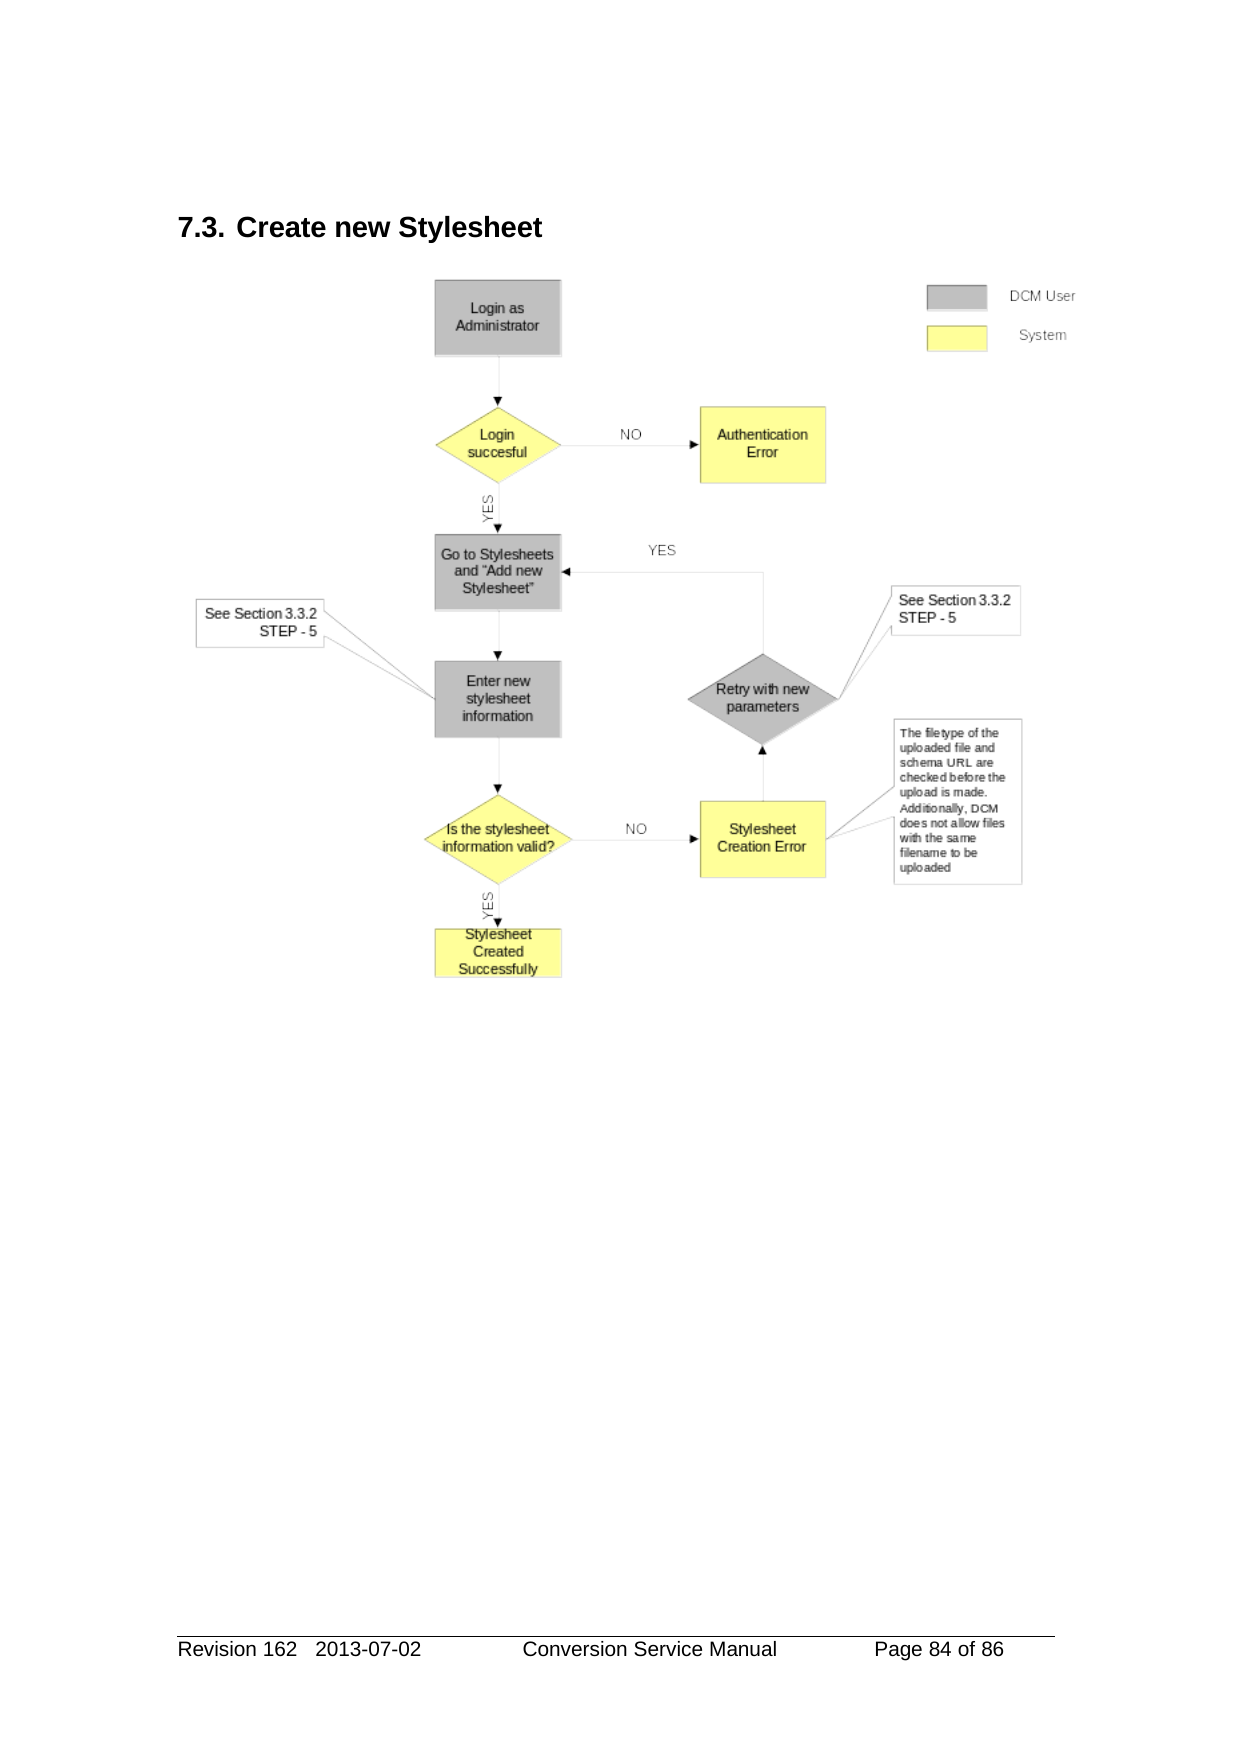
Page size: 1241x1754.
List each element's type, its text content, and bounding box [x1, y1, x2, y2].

subtitle Create new Stylesheet [177, 210, 1092, 244]
